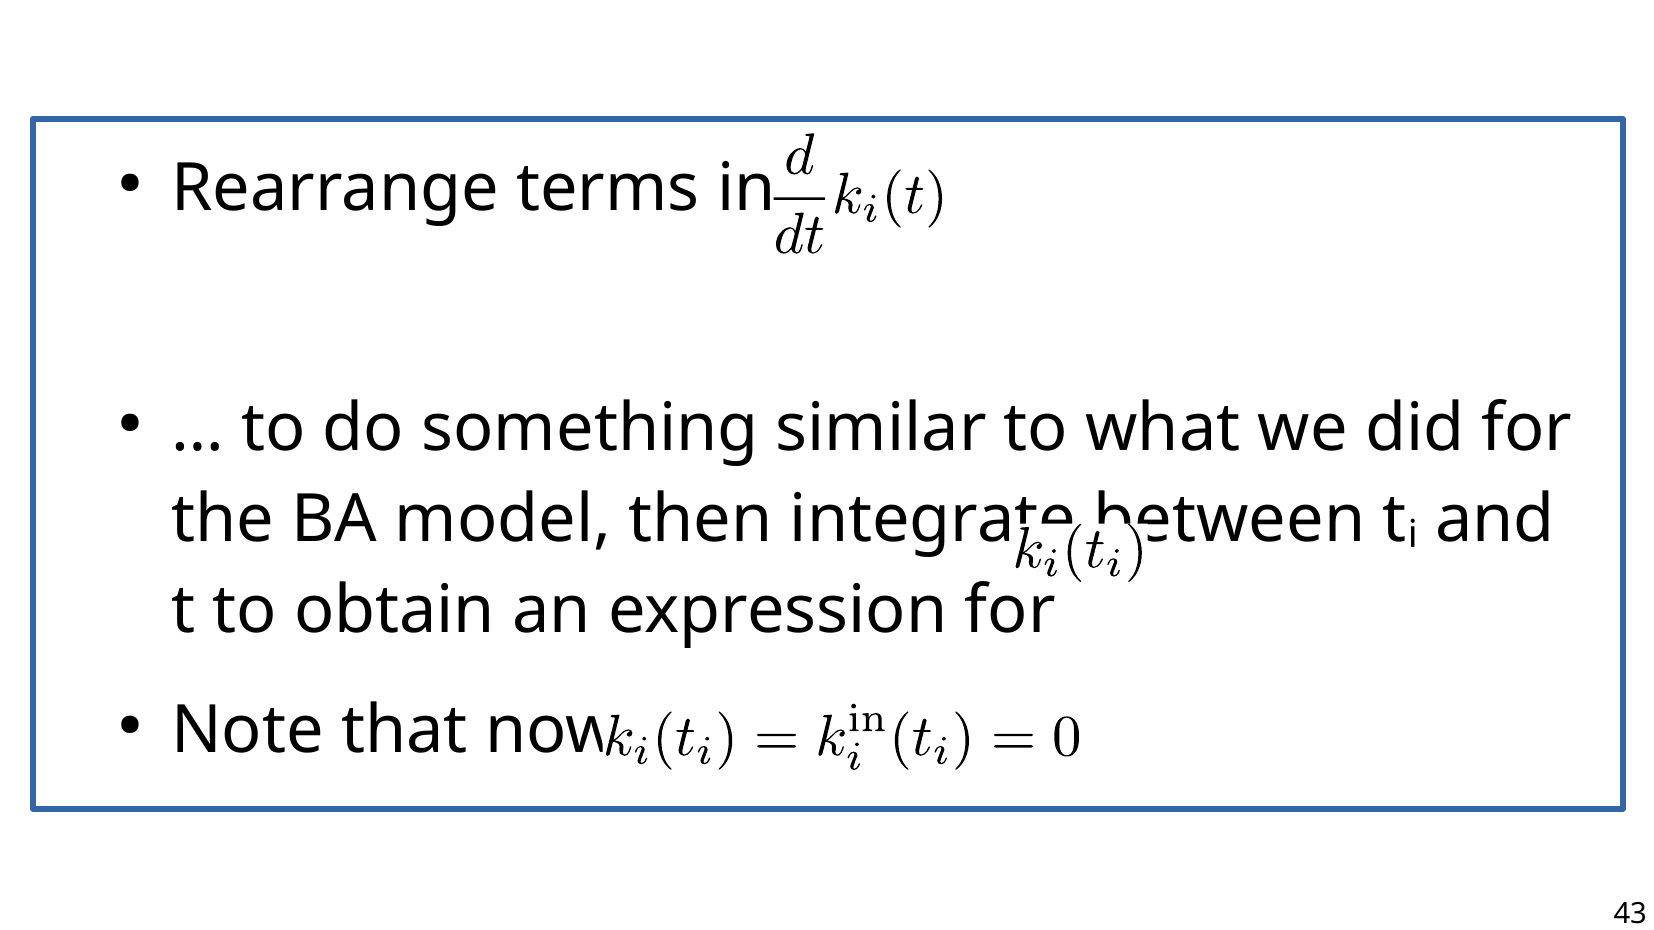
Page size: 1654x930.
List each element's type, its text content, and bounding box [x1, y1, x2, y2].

list Rearrange terms in … to do something similar to what we did for the BA model, then integrate between ti and t to obtain an expression for Note that now [100, 138, 1588, 794]
text_box [773, 133, 948, 254]
text_box [602, 703, 1082, 771]
text_box [1012, 523, 1148, 582]
